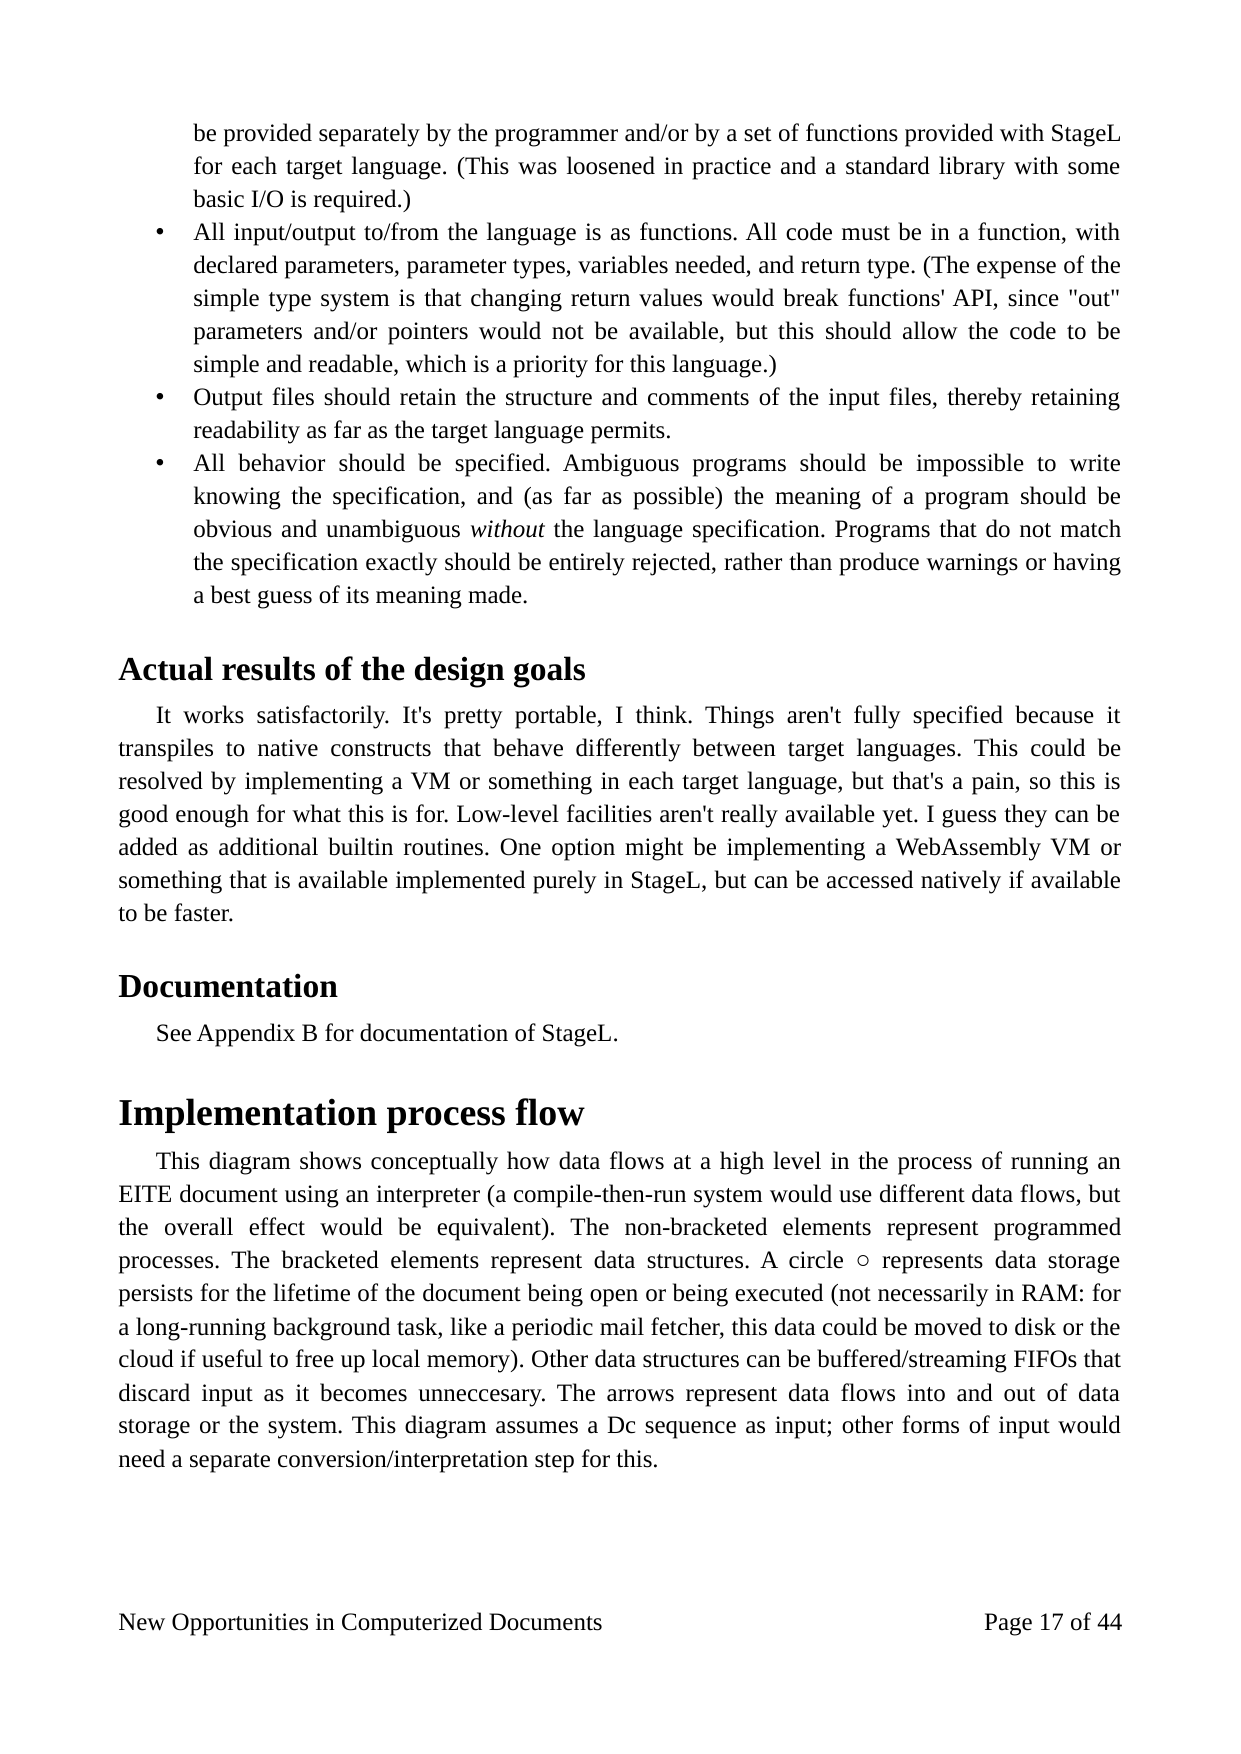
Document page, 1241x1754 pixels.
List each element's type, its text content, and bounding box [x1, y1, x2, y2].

subtitle Documentation [118, 967, 1122, 1005]
text It works satisfactorily. It's pretty portable, I think. Things aren't fully specified because it transpiles to native constructs that behave differently between target languages. This could be resolved by implementing a VM or something in each target language, but that's a pain, so this is good enough for what this is for. Low-level facilities aren't really available yet. I guess they can be added as additional builtin routines. One option might be implementing a WebAssembly VM or something that is available implemented purely in StageL, but can be accessed natively if available to be faster. [118, 700, 1122, 927]
list All behavior should be specified. Ambiguous programs should be impossible to write knowing the specification, and (as far as possible) the meaning of a program should be obvious and unambiguous without the language specification. Programs that do not match the specification exactly should be entirely rejected, rather than produce warnings or having a best guess of its meaning made. [156, 448, 1122, 609]
subtitle Actual results of the design goals [118, 649, 1122, 687]
list All input/output to/from the language is as functions. All code must be in a function, with declared parameters, parameter types, variables needed, and return type. (The expense of the simple type system is that changing return values would break functions' API, since "out" parameters and/or pointers would not be available, but this should allow the code to be simple and readable, which is a priority for this language.) [156, 217, 1122, 378]
subtitle Implementation process flow [118, 1090, 1122, 1134]
text See Appendix B for documentation of StageL. [118, 1018, 1122, 1046]
list Output files should retain the structure and comments of the input files, thereby retaining readability as far as the target language permits. [156, 382, 1122, 444]
text This diagram shows conceptually how data flows at a high level in the process of running an EITE document using an interpreter (a compile-then-run system would use different data flows, but the overall effect would be equivalent). The non-bracketed elements represent programmed processes. The bracketed elements represent data structures. A circle ○ represents data storage persists for the lifetime of the document being open or being executed (not necessarily in RAM: for a long-running background task, like a periodic mail fetcher, this data could be moved to disk or the cloud if useful to free up local memory). Other data structures can be buffered/streaming FIFOs that discard input as it becomes unneccesary. The arrows represent data flows into and out of data storage or the system. This diagram assumes a Dc sequence as input; other forms of input would need a separate conversion/interpretation step for this. [118, 1146, 1122, 1472]
list be provided separately by the programmer and/or by a set of functions provided with StageL for each target language. (This was loosened in practice and a standard library with some basic I/O is required.) [156, 118, 1122, 213]
